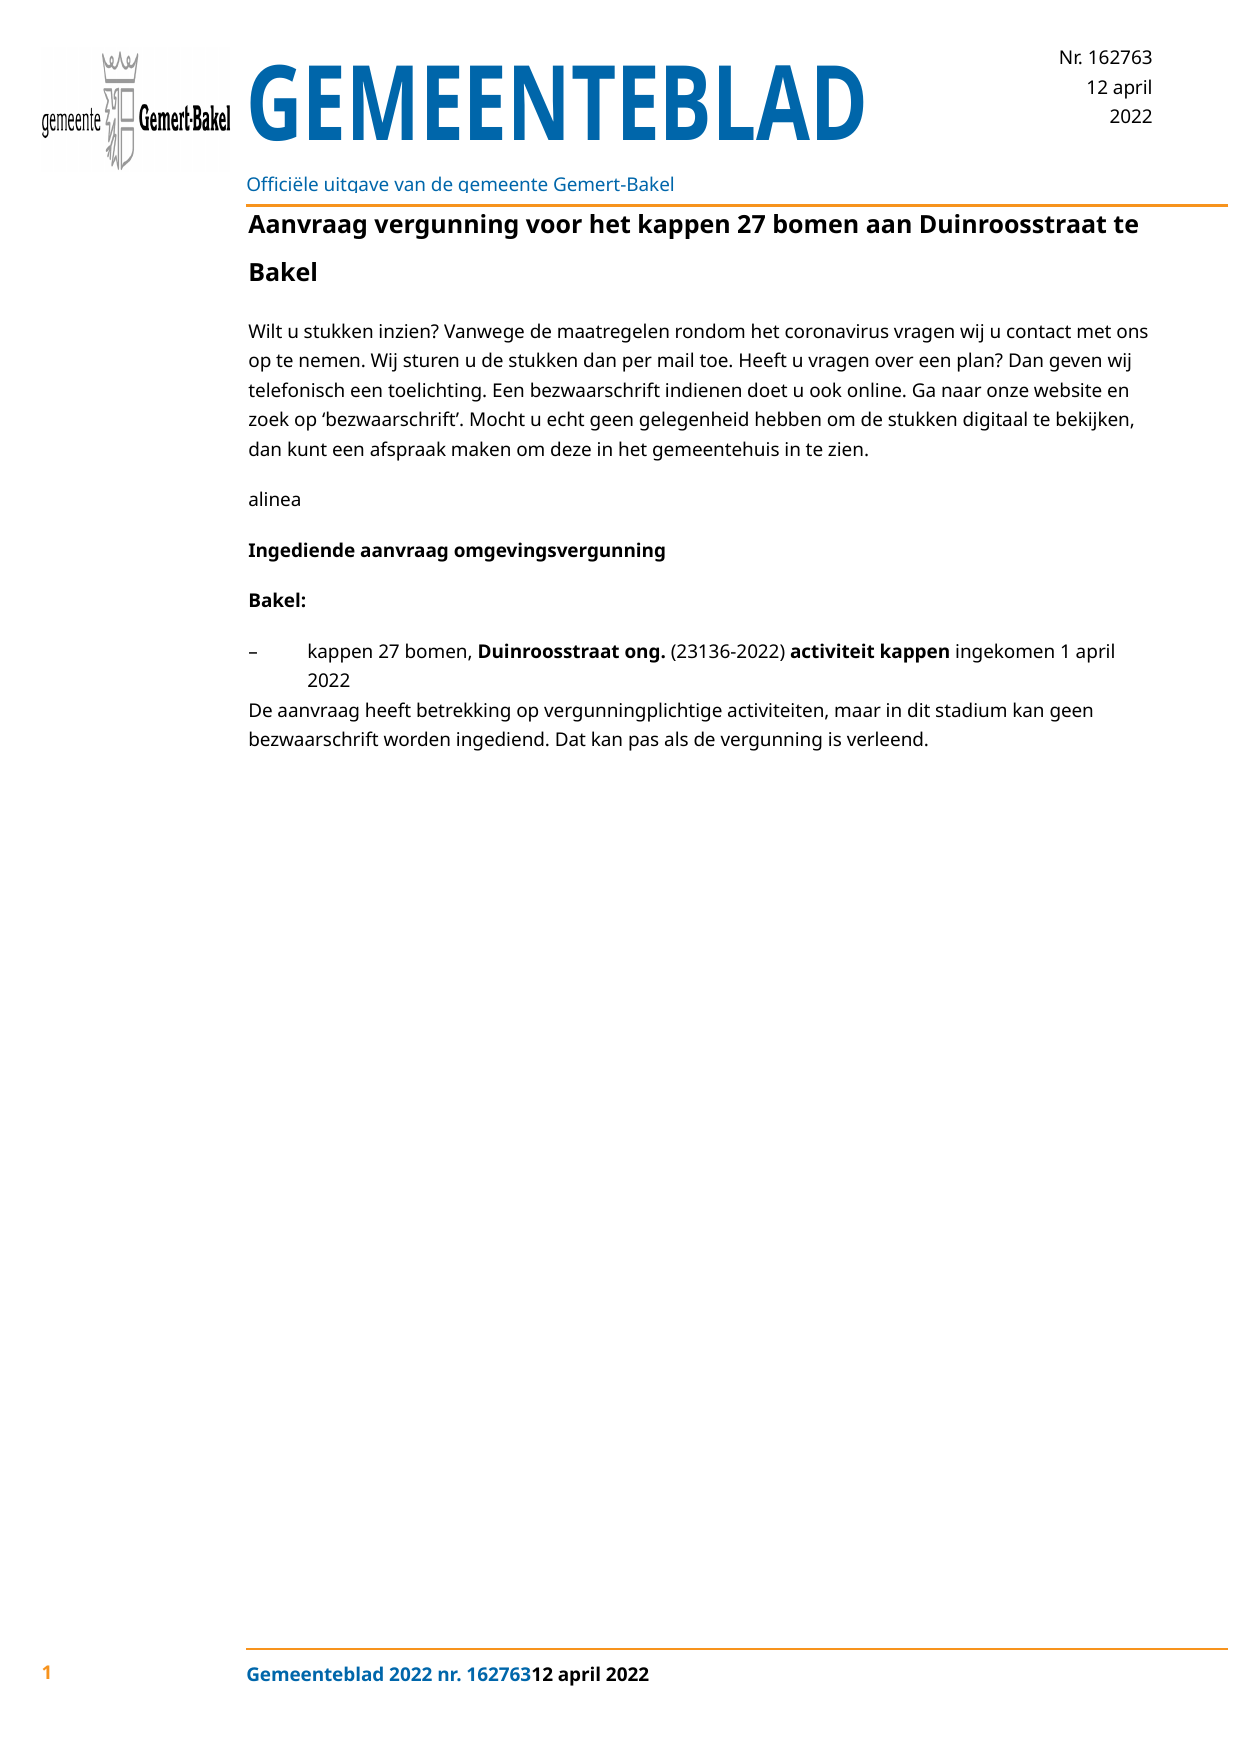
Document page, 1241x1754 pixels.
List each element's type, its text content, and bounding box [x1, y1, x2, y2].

picture [41, 47, 231, 172]
text De aanvraag heeft betrekking op vergunningplichtige activiteiten, maar in dit stadium kan geen bezwaarschrift worden ingediend. Dat kan pas als de vergunning is verleend. [248, 697, 1152, 752]
text Ingediende aanvraag omgevingsvergunning [248, 537, 1152, 563]
text Wilt u stukken inzien? Vanwege de maatregelen rondom het coronavirus vragen wij u contact met ons op te nemen. Wij sturen u de stukken dan per mail toe. Heeft u vragen over een plan? Dan geven wij telefonisch een toelichting. Een bezwaarschrift indienen doet u ook online. Ga naar onze website en zoek op ‘bezwaarschrift’. Mocht u echt geen gelegenheid hebben om de stukken digitaal te bekijken, dan kunt een afspraak maken om deze in het gemeentehuis in te zien. [248, 318, 1152, 462]
text Bakel: [248, 587, 1152, 613]
text Aanvraag vergunning voor het kappen 27 bomen aan Duinroosstraat te Bakel [248, 207, 1152, 288]
list kappen 27 bomen, Duinroosstraat ong. (23136-2022) activiteit kappen ingekomen 1 april 2022 [248, 638, 1152, 693]
text alinea [248, 487, 1152, 512]
